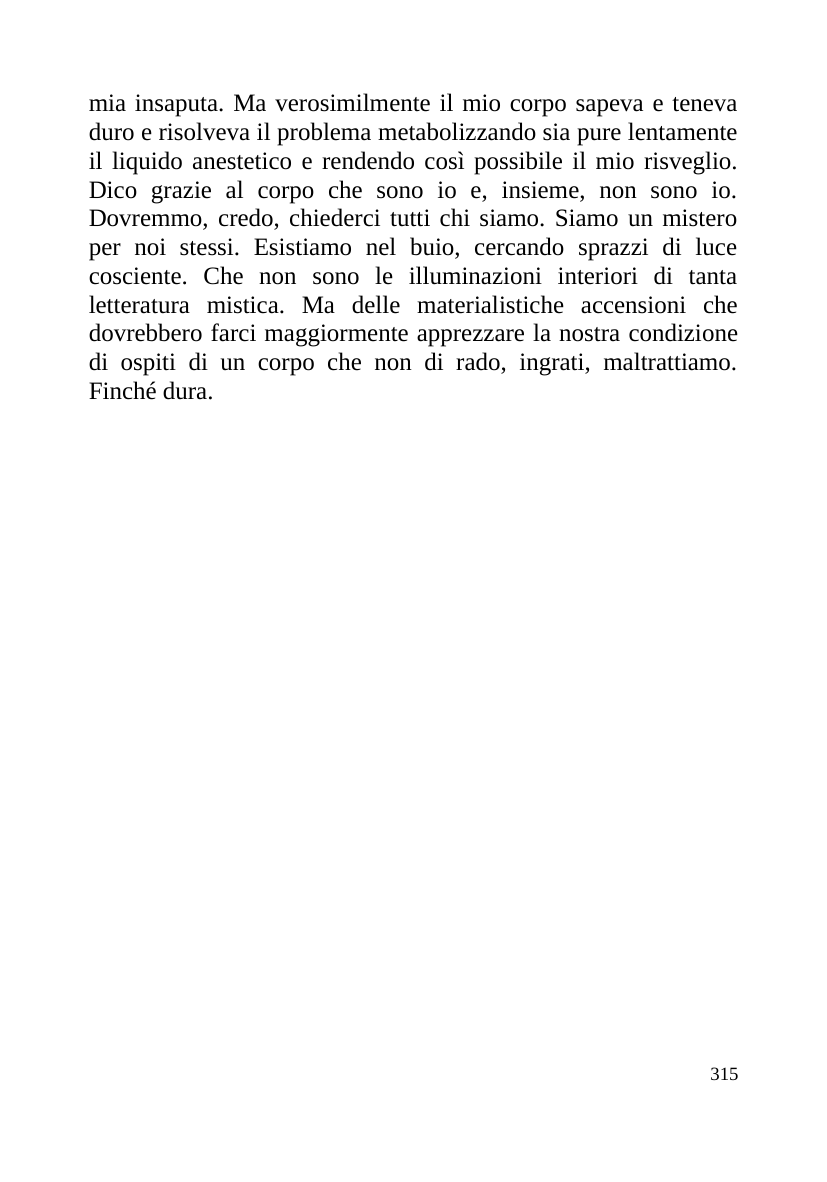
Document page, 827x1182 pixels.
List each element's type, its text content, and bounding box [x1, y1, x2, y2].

text mia insaputa. Ma verosimilmente il mio corpo sapeva e teneva duro e risolveva il problema metabolizzando sia pure lentamente il liquido anestetico e rendendo così possibile il mio risveglio. Dico grazie al corpo che sono io e, insieme, non sono io. Dovremmo, credo, chiederci tutti chi siamo. Siamo un mistero per noi stessi. Esistiamo nel buio, cercando sprazzi di luce cosciente. Che non sono le illuminazioni interiori di tanta letteratura mistica. Ma delle materialistiche accensioni che dovrebbero farci maggiormente apprezzare la nostra condizione di ospiti di un corpo che non di rado, ingrati, maltrattiamo. Finché dura. [88, 88, 738, 405]
